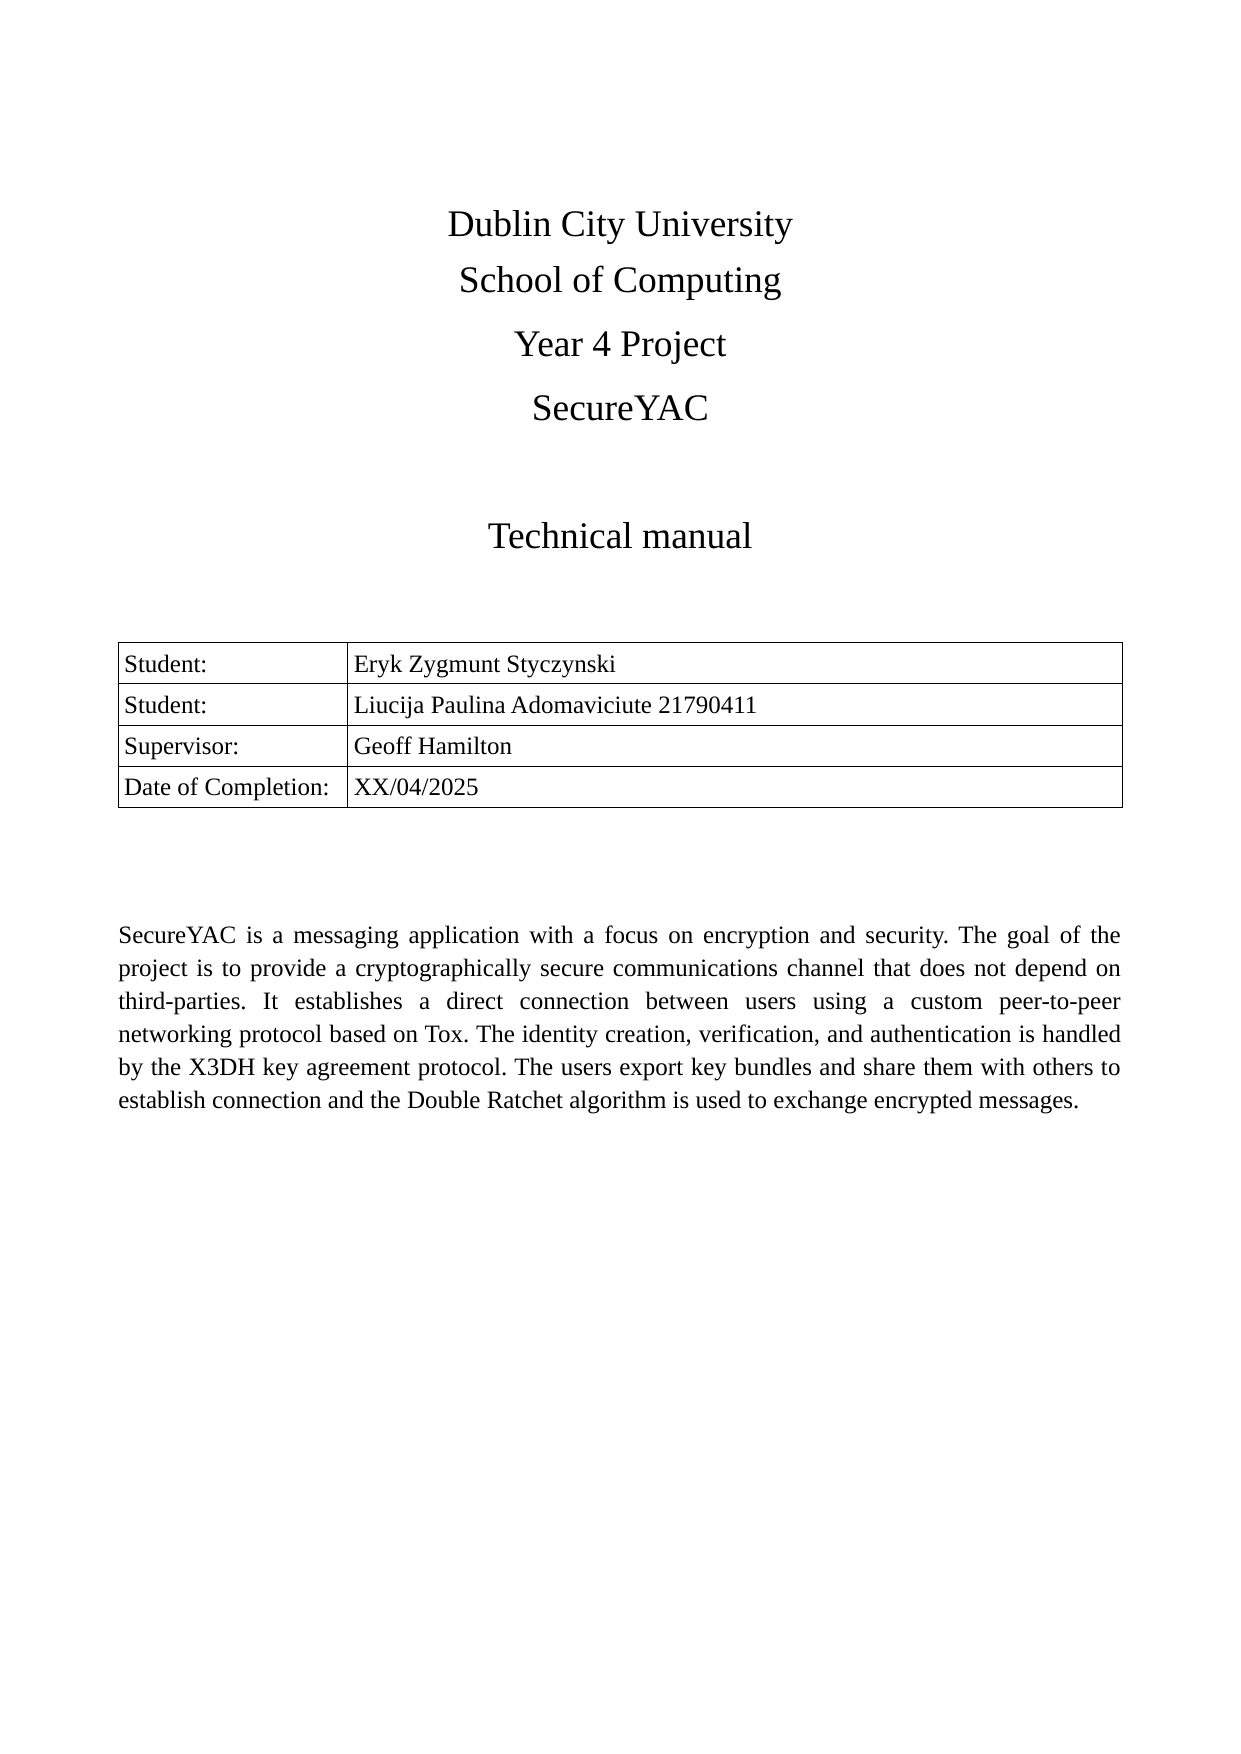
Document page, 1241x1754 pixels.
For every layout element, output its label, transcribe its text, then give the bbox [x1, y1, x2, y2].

text SecureYAC is a messaging application with a focus on encryption and security. The goal of the project is to provide a cryptographically secure communications channel that does not depend on third-parties. It establishes a direct connection between users using a custom peer-to-peer networking protocol based on Tox. The identity creation, verification, and authentication is handled by the X3DH key agreement protocol. The users export key bundles and share them with others to establish connection and the Double Ratchet algorithm is used to exchange encrypted messages. [118, 920, 1122, 1114]
table_cell Date of Completion: [119, 767, 347, 807]
text School of Computing [118, 257, 1122, 300]
title Dublin City University [118, 201, 1122, 244]
text Year 4 Project [118, 321, 1122, 364]
table_cell Geoff Hamilton [348, 726, 1122, 766]
text SecureYAC [118, 385, 1122, 428]
table_header Student: [119, 643, 347, 683]
table_cell XX/04/2025 [348, 767, 1122, 807]
table_cell Supervisor: [119, 726, 347, 766]
table_header Eryk Zygmunt Styczynski [348, 643, 1122, 683]
table_cell Student: [119, 684, 347, 724]
table_cell Liucija Paulina Adomaviciute 21790411 [348, 684, 1122, 724]
text Technical manual [118, 514, 1122, 557]
